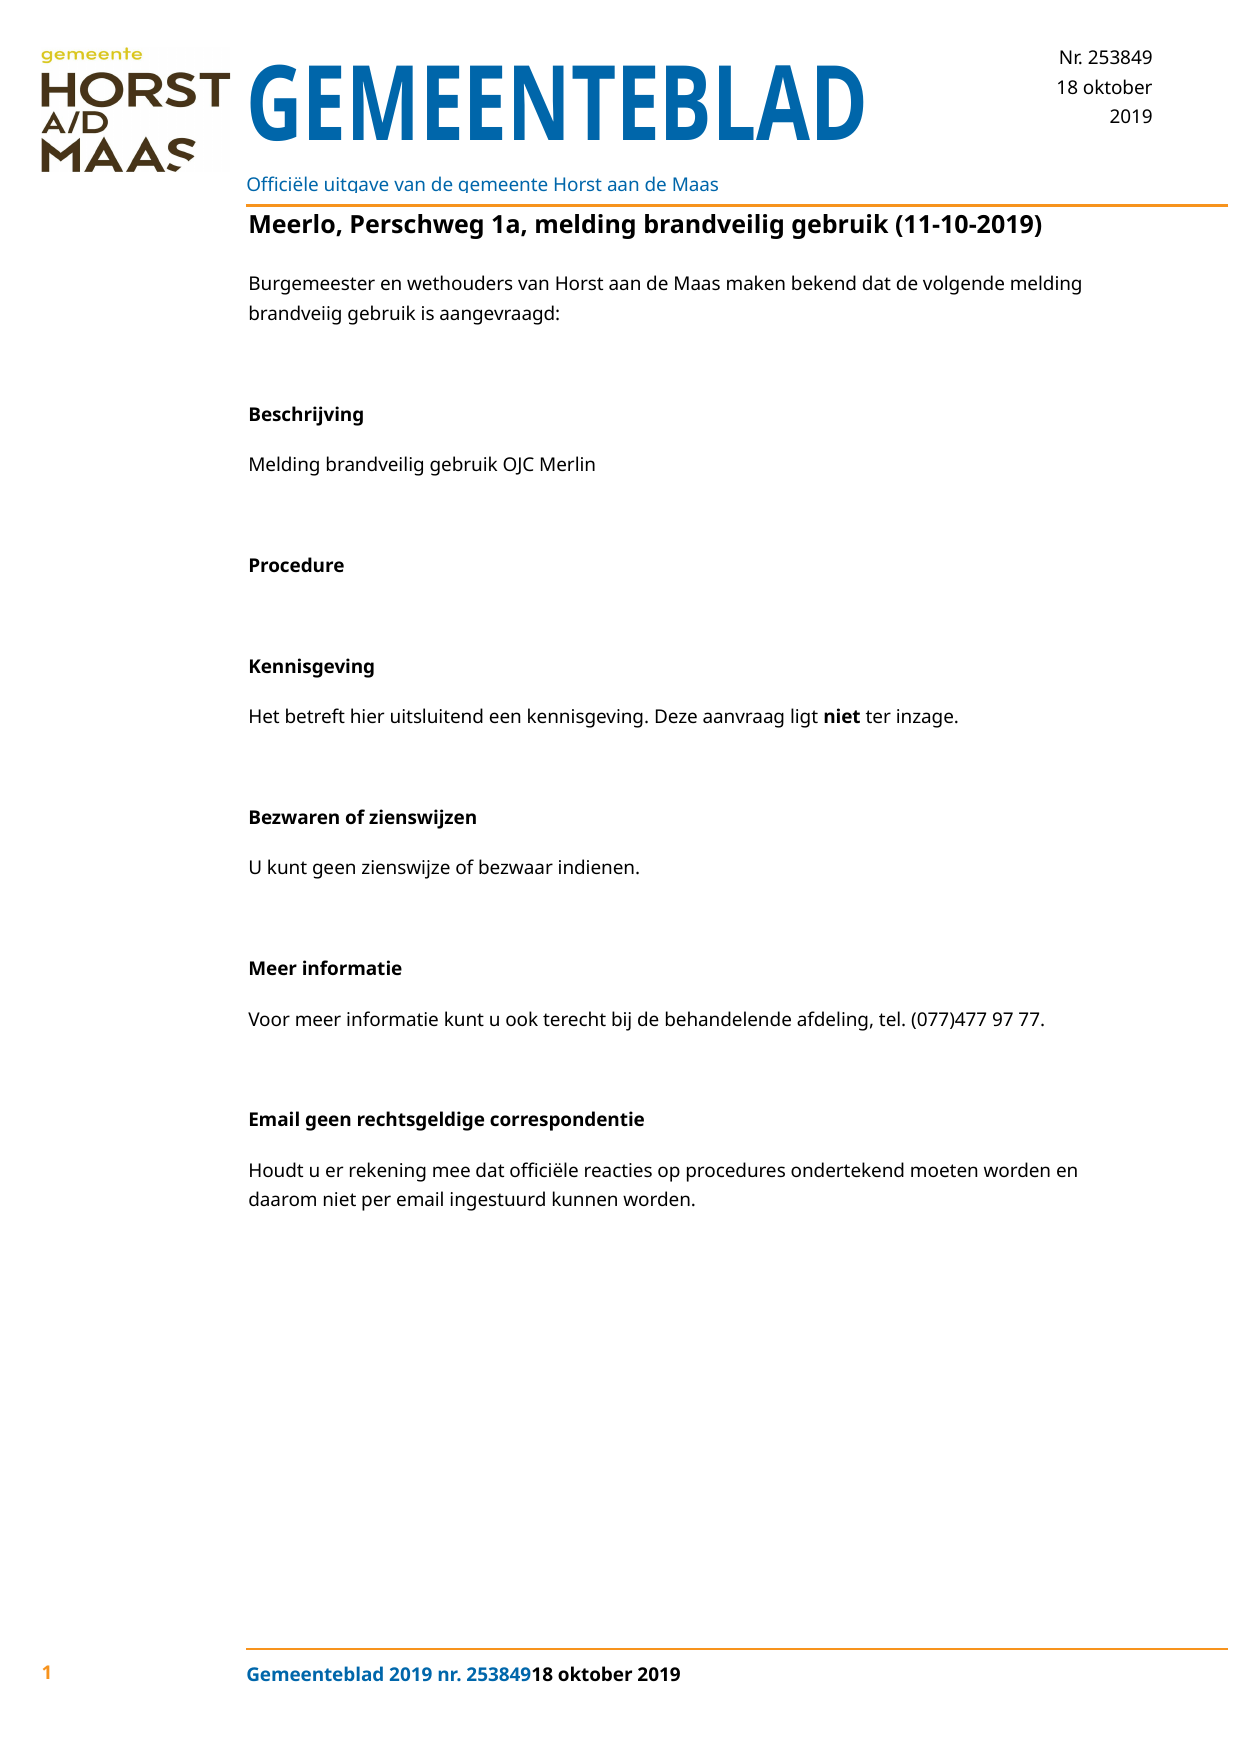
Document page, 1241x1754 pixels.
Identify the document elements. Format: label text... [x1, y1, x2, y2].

text Burgemeester en wethouders van Horst aan de Maas maken bekend dat de volgende melding brandveiig gebruik is aangevraagd: [248, 270, 1152, 326]
text Het betreft hier uitsluitend een kennisgeving. Deze aanvraag ligt niet ter inzage. [248, 703, 1152, 729]
text Melding brandveilig gebruik OJC Merlin [248, 451, 1152, 477]
text Bezwaren of zienswijzen [248, 804, 1152, 830]
text Meerlo, Perschweg 1a, melding brandveilig gebruik (11-10-2019) [248, 207, 1152, 241]
text U kunt geen zienswijze of bezwaar indienen. [248, 854, 1152, 880]
text Beschrijving [248, 401, 1152, 426]
picture [41, 47, 231, 172]
text Houdt u er rekening mee dat officiële reacties op procedures ondertekend moeten worden en daarom niet per email ingestuurd kunnen worden. [248, 1157, 1152, 1212]
text Email geen rechtsgeldige correspondentie [248, 1107, 1152, 1132]
text Procedure [248, 552, 1152, 578]
text Meer informatie [248, 955, 1152, 981]
text Kennisgeving [248, 653, 1152, 678]
text Voor meer informatie kunt u ook terecht bij de behandelende afdeling, tel. (077)477 97 77. [248, 1006, 1152, 1031]
